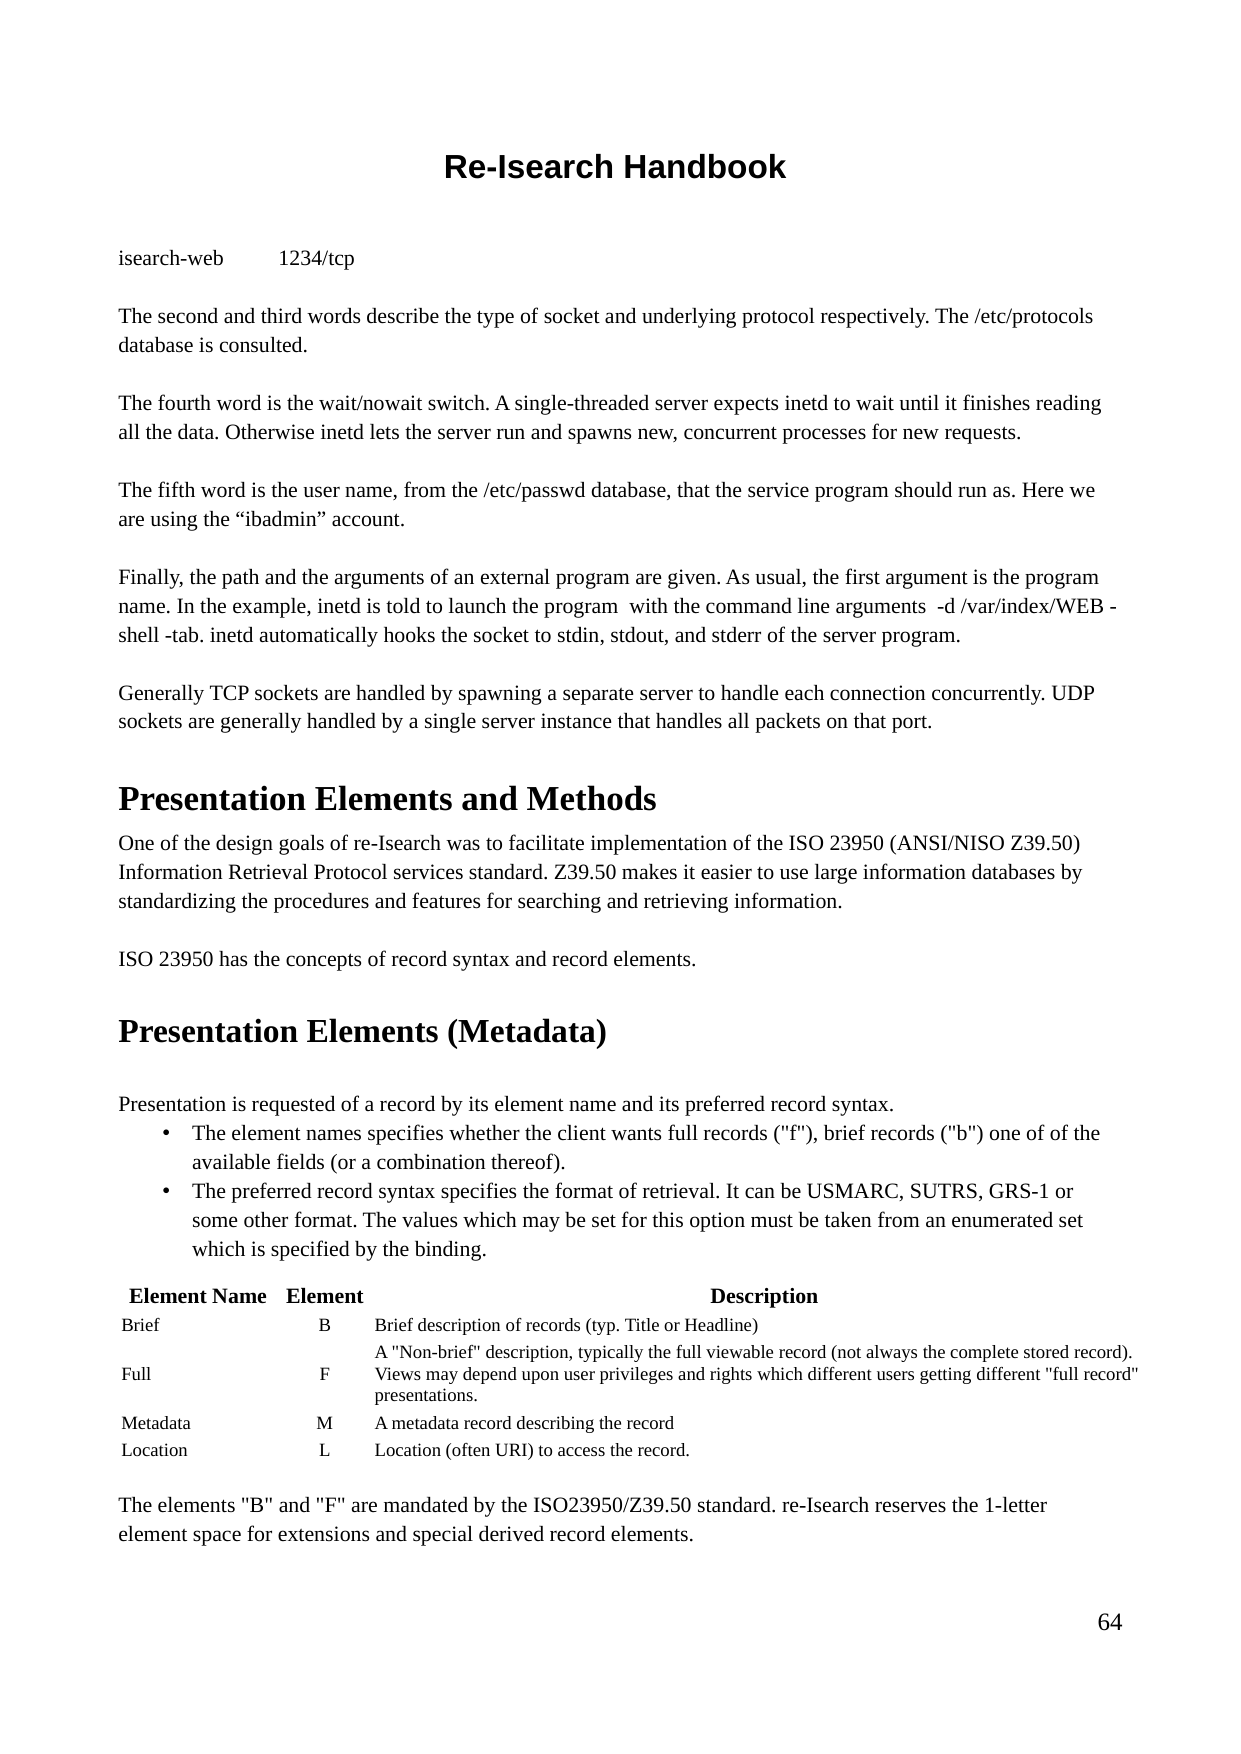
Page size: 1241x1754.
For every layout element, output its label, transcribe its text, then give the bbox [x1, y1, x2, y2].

table_header Description [371, 1280, 1157, 1311]
text One of the design goals of re-Isearch was to facilitate implementation of the ISO 23950 (ANSI/NISO Z39.50) Information Retrieval Protocol services standard. Z39.50 makes it easier to use large information databases by standardizing the procedures and features for searching and retrieving information. [118, 830, 1122, 913]
table_cell Location (often URI) to access the record. [371, 1436, 1157, 1463]
table_cell F [278, 1338, 371, 1409]
text The second and third words describe the type of socket and underlying protocol respectively. The /etc/protocols database is consulted. [118, 303, 1122, 357]
text The fourth word is the wait/nowait switch. A single-threaded server expects inetd to wait until it finishes reading all the data. Otherwise inetd lets the server run and spawns new, concurrent processes for new requests. [118, 390, 1122, 444]
list The preferred record syntax specifies the format of retrieval. It can be USMARC, SUTRS, GRS-1 or some other format. The values which may be set for this option must be taken from an enumerated set which is specified by the binding. [162, 1178, 1122, 1261]
table_cell L [278, 1436, 371, 1463]
text ISO 23950 has the concepts of record syntax and record elements. [118, 917, 1122, 971]
list The element names specifies whether the client wants full records ("f"), brief records ("b") one of of the available fields (or a combination thereof). [162, 1120, 1122, 1174]
subtitle Presentation Elements and Methods [118, 777, 1122, 818]
text The fifth word is the user name, from the /etc/passwd database, that the service program should run as. Here we are using the “ibadmin” account. [118, 477, 1122, 531]
table_cell Metadata [118, 1409, 278, 1436]
text Generally TCP sockets are handled by spawning a separate server to handle each connection concurrently. UDP sockets are generally handled by a single server instance that handles all packets on that port. [118, 679, 1122, 734]
subtitle Presentation Elements (Metadata) [118, 1011, 1122, 1049]
table_cell B [278, 1311, 371, 1338]
text The elements "B" and "F" are mandated by the ISO23950/Z39.50 standard. re-Isearch reserves the 1-letter element space for extensions and special derived record elements. [118, 1463, 1122, 1547]
table_cell Brief description of records (typ. Title or Headline) [371, 1311, 1157, 1338]
table_cell Brief [118, 1311, 278, 1338]
table_cell M [278, 1409, 371, 1436]
table_cell Full [118, 1338, 278, 1409]
table_cell A metadata record describing the record [371, 1409, 1157, 1436]
table_cell A "Non-brief" description, typically the full viewable record (not always the complete stored record). Views may depend upon user privileges and rights which different users getting different "full record" presentations. [371, 1338, 1157, 1409]
table_header Element [278, 1280, 371, 1311]
table_cell Location [118, 1436, 278, 1463]
text isearch-web 1234/tcp [118, 245, 1122, 270]
table_header Element Name [118, 1280, 278, 1311]
text Presentation is requested of a record by its element name and its preferred record syntax. [118, 1062, 1122, 1116]
text Finally, the path and the arguments of an external program are given. As usual, the first argument is the program name. In the example, inetd is told to launch the program with the command line arguments -d /var/index/WEB -shell -tab. inetd automatically hooks the socket to stdin, stdout, and stderr of the server program. [118, 564, 1122, 647]
